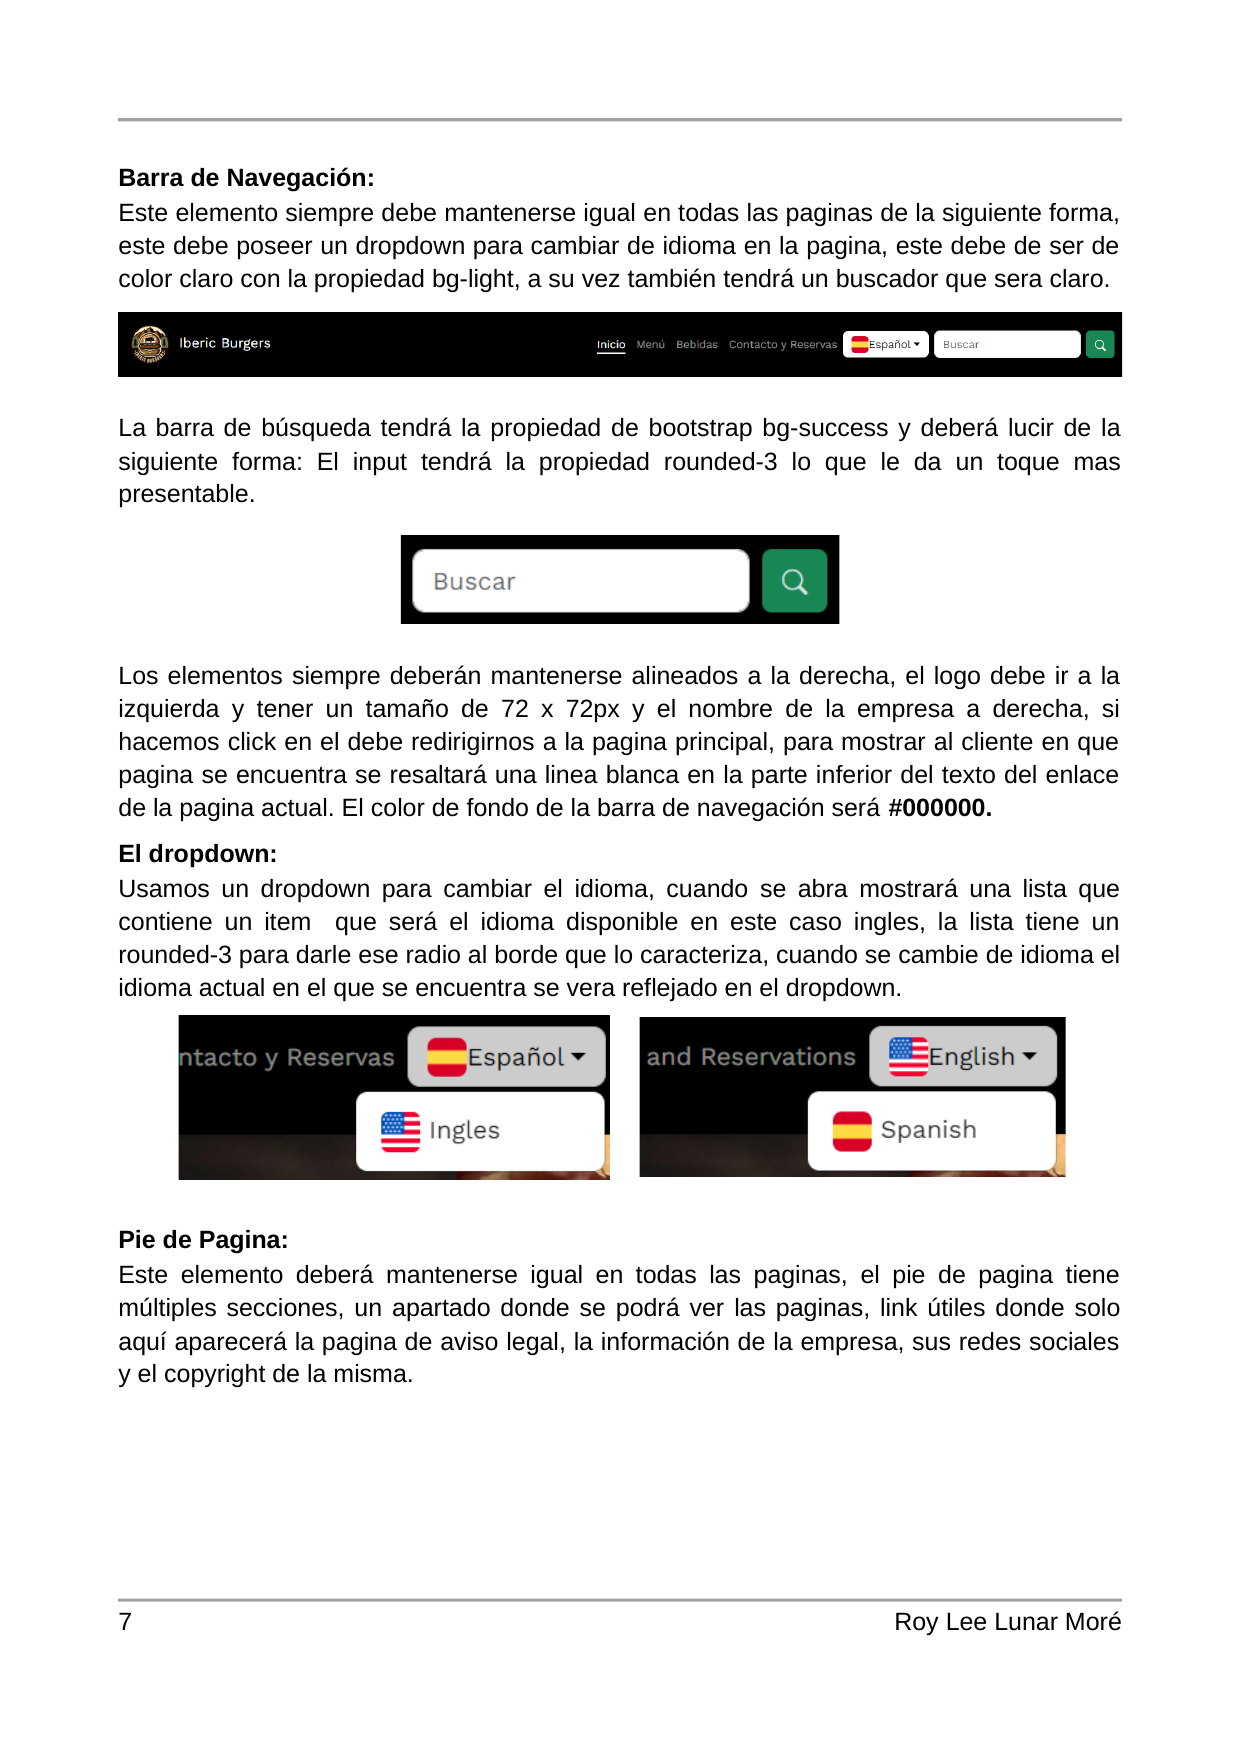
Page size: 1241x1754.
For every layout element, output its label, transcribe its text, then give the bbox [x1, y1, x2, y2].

subtitle El dropdown: [118, 839, 1122, 867]
picture [639, 1017, 1066, 1177]
picture [178, 1015, 610, 1180]
text La barra de búsqueda tendrá la propiedad de bootstrap bg-success y deberá lucir de la siguiente forma: El input tendrá la propiedad rounded-3 lo que le da un toque mas presentable. [118, 413, 1122, 508]
text Usamos un dropdown para cambiar el idioma, cuando se abra mostrará una lista que contiene un item que será el idioma disponible en este caso ingles, la lista tiene un rounded-3 para darle ese radio al borde que lo caracteriza, cuando se cambie de idioma el idioma actual en el que se encuentra se vera reflejado en el dropdown. [118, 874, 1122, 1001]
subtitle Pie de Pagina: [118, 1225, 1122, 1254]
subtitle Barra de Navegación: [118, 163, 1122, 192]
picture [400, 535, 840, 624]
picture [118, 312, 1123, 377]
text Los elementos siempre deberán mantenerse alineados a la derecha, el logo debe ir a la izquierda y tener un tamaño de 72 x 72px y el nombre de la empresa a derecha, si hacemos click en el debe redirigirnos a la pagina principal, para mostrar al cliente en que pagina se encuentra se resaltará una linea blanca en la parte inferior del texto del enlace de la pagina actual. El color de fondo de la barra de navegación será #000000. [118, 661, 1122, 822]
text Este elemento deberá mantenerse igual en todas las paginas, el pie de pagina tiene múltiples secciones, un apartado donde se podrá ver las paginas, link útiles donde solo aquí aparecerá la pagina de aviso legal, la información de la empresa, sus redes sociales y el copyright de la misma. [118, 1260, 1122, 1388]
text Este elemento siempre debe mantenerse igual en todas las paginas de la siguiente forma, este debe poseer un dropdown para cambiar de idioma en la pagina, este debe de ser de color claro con la propiedad bg-light, a su vez también tendrá un buscador que sera claro. [118, 198, 1122, 293]
